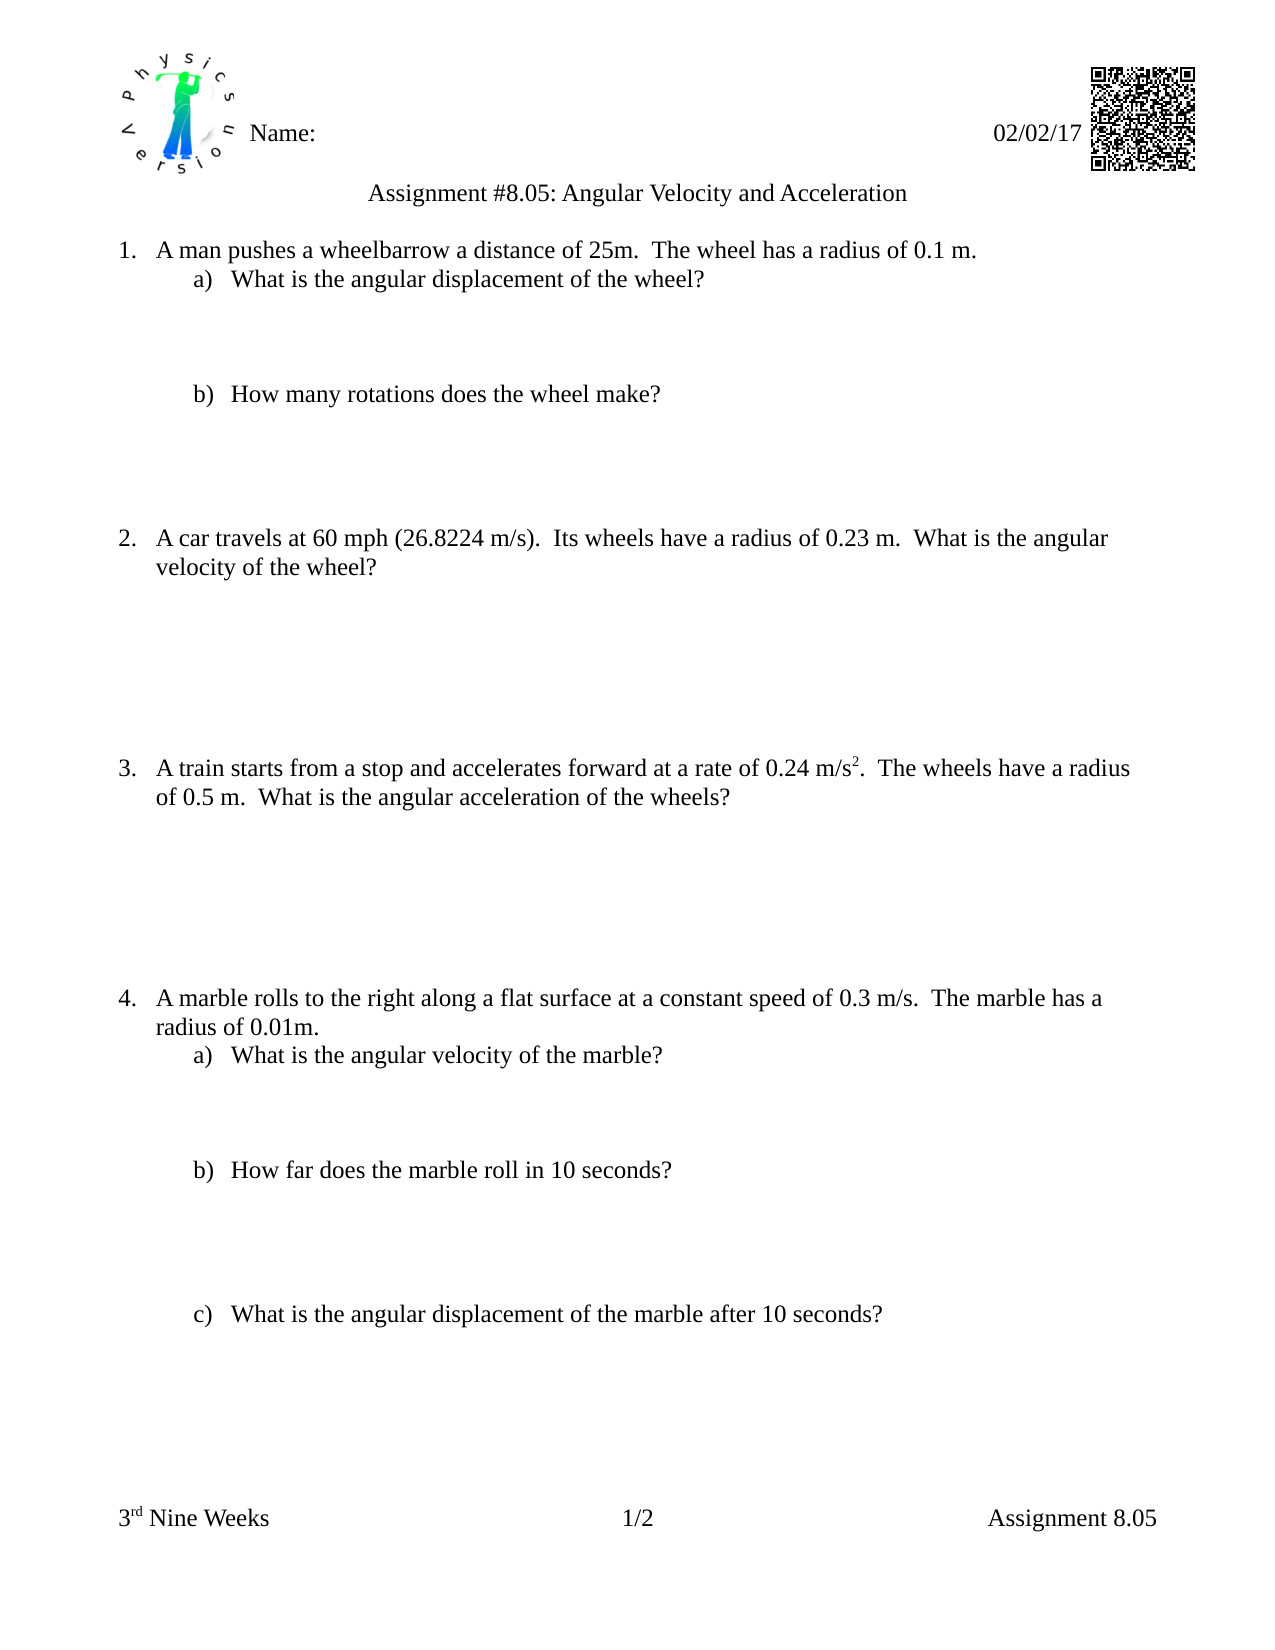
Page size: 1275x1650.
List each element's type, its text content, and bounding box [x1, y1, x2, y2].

list How many rotations does the wheel make? [193, 379, 1157, 408]
picture [1082, 58, 1203, 179]
list How far does the marble roll in 10 seconds? [193, 1156, 1157, 1184]
picture [121, 53, 235, 174]
list A man pushes a wheelbarrow a distance of 25m. The wheel has a radius of 0.1 m. [118, 236, 1157, 264]
list A marble rolls to the right along a flat surface at a constant speed of 0.3 m/s. The marble has a radius of 0.01m. [118, 983, 1157, 1041]
list What is the angular displacement of the marble after 10 seconds? [193, 1299, 1157, 1328]
text Assignment #8.05: Angular Velocity and Acceleration [118, 176, 1157, 207]
list What is the angular displacement of the wheel? [193, 264, 1157, 293]
list A car travels at 60 mph (26.8224 m/s). Its wheels have a radius of 0.23 m. What is the angular velocity of the wheel? [118, 523, 1157, 581]
list What is the angular velocity of the marble? [193, 1041, 1157, 1069]
list A train starts from a stop and accelerates forward at a rate of 0.24 m/s2. The wheels have a radius of 0.5 m. What is the angular acceleration of the wheels? [118, 753, 1157, 811]
